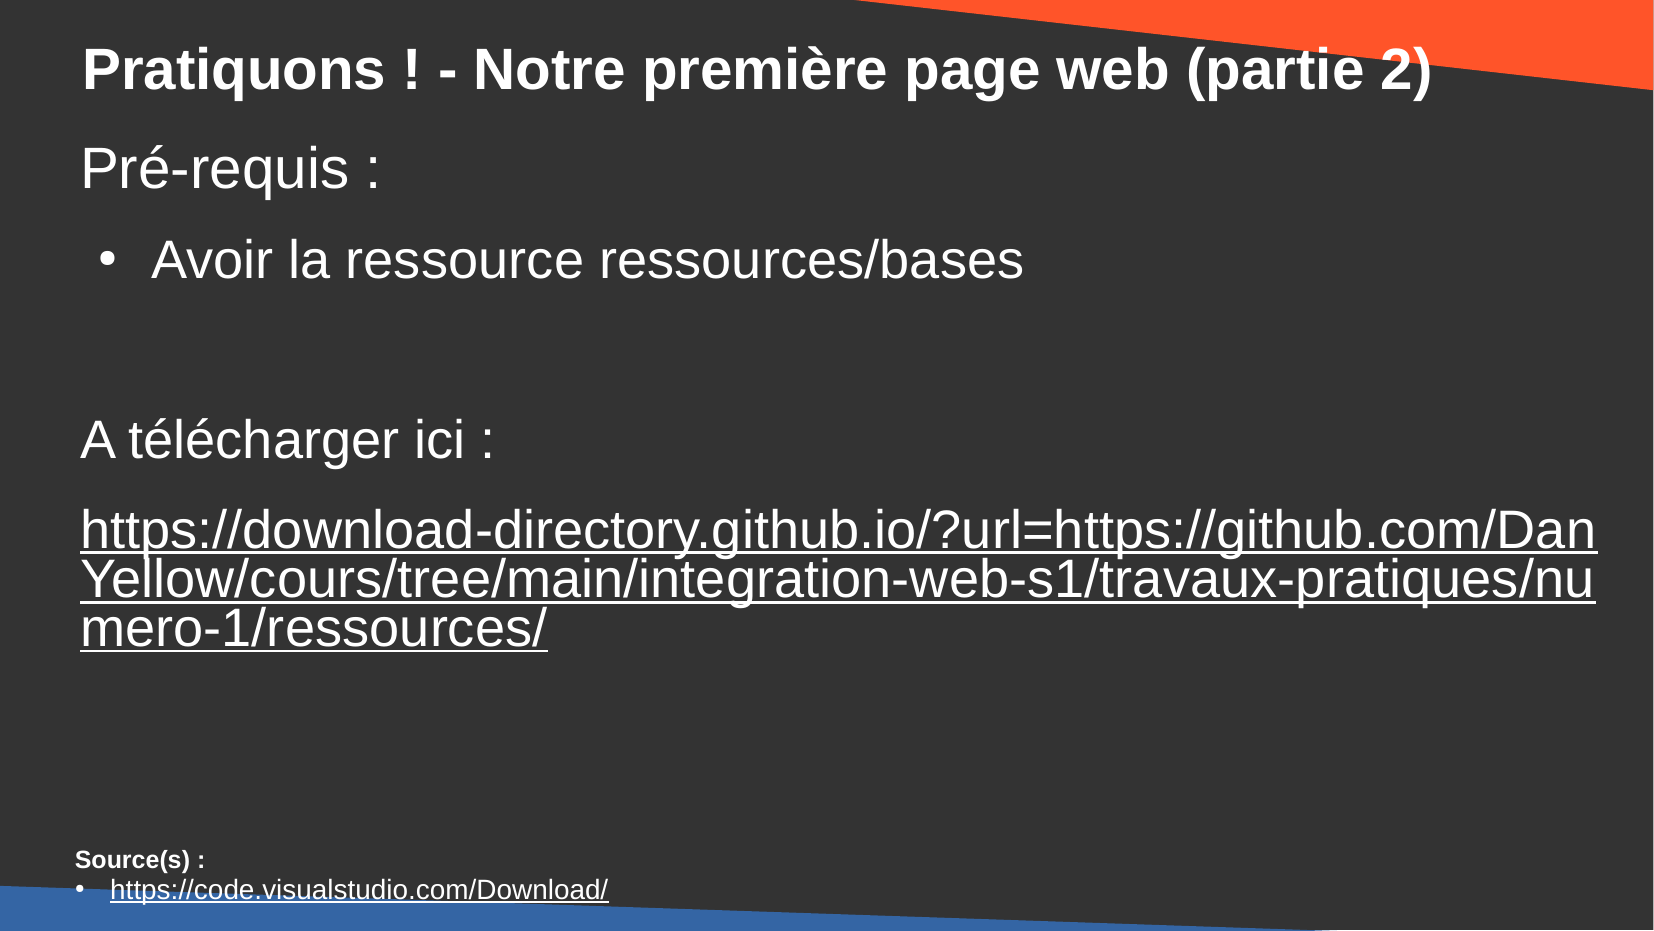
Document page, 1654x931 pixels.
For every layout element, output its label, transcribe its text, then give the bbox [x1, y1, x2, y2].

text_box [0, 885, 1337, 931]
text_box Source(s) : https://code.visualstudio.com/Download/ [60, 838, 1146, 928]
title Pratiquons ! - Notre première page web (partie 2) [82, 37, 1571, 114]
list Pré-requis : Avoir la ressource ressources/bases A télécharger ici : https://download-directory.github.io/?url=https://github.com/DanYellow/cours/tree/main/integration-web-s1/travaux-pratiques/numero-1/ressources/ [80, 135, 1620, 721]
text_box [854, 0, 1654, 91]
